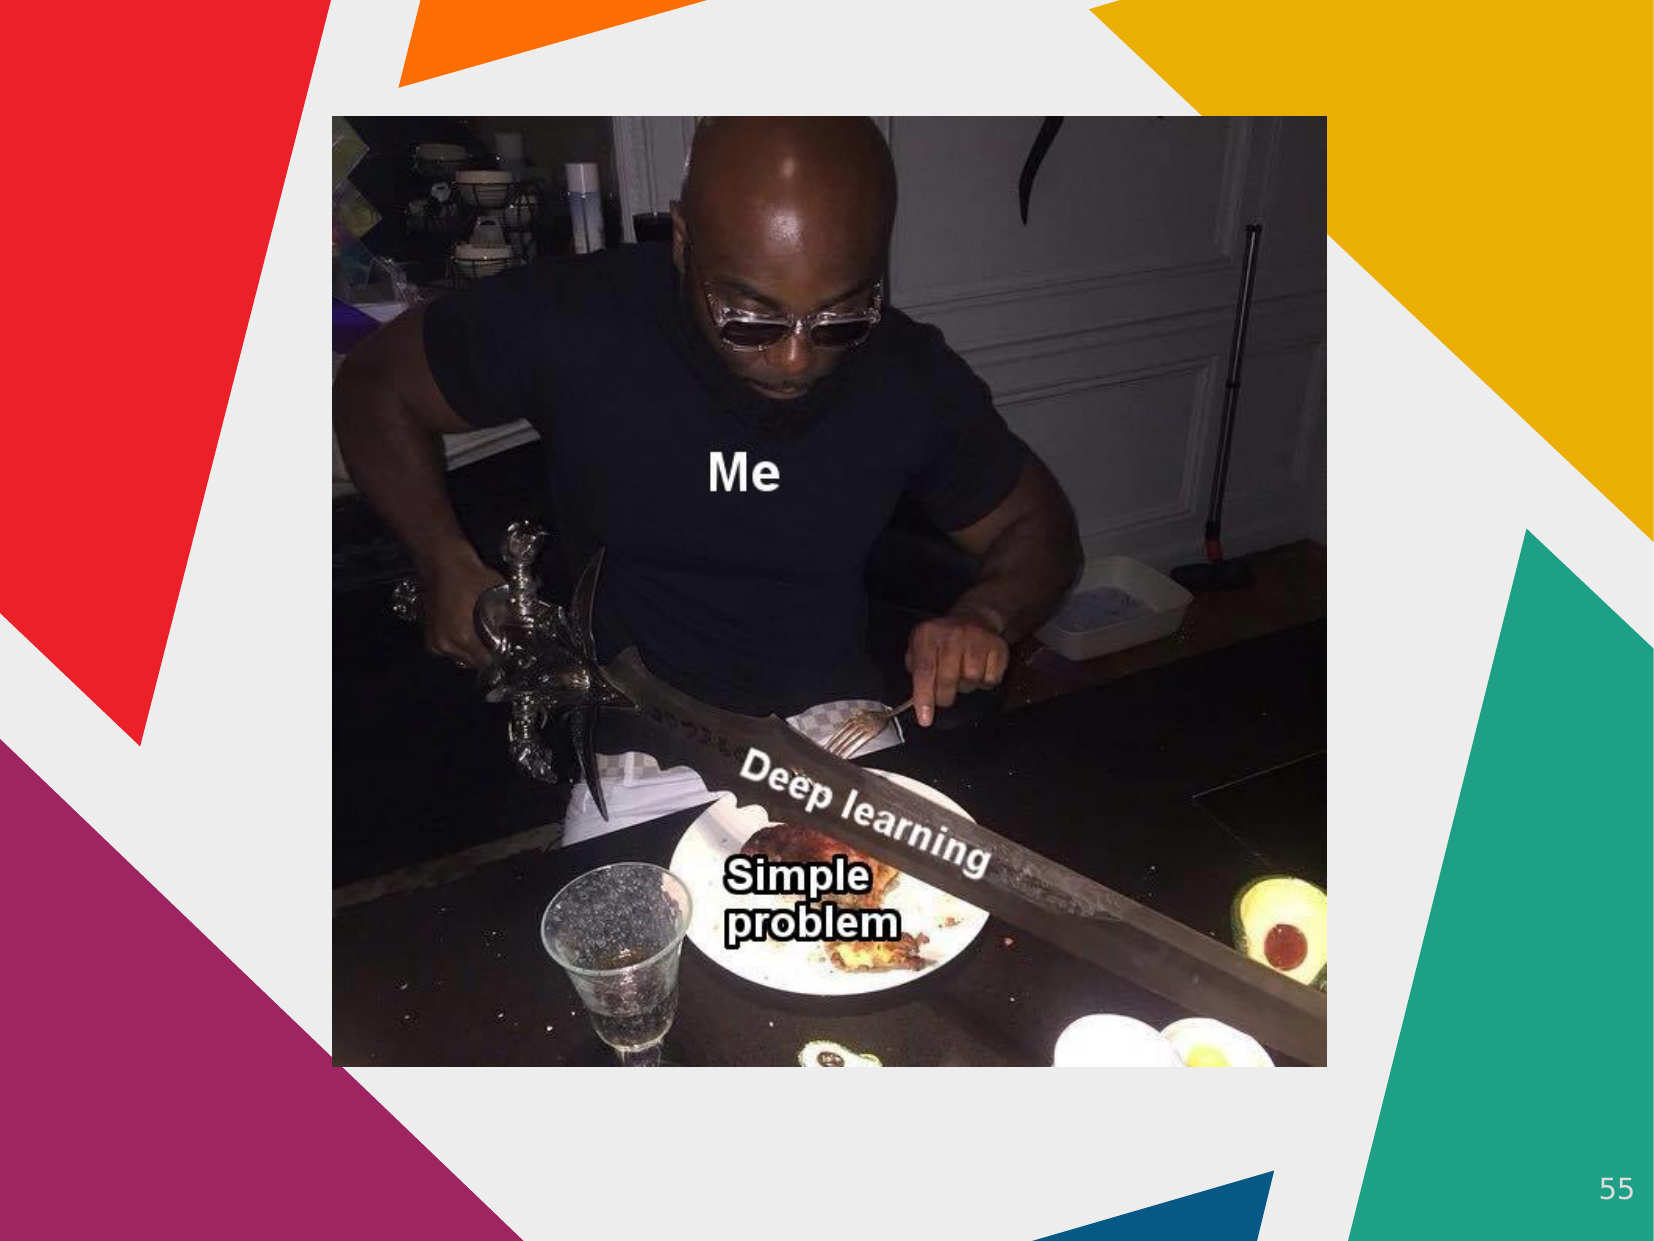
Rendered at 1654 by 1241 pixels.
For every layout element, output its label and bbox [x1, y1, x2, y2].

picture [332, 116, 1327, 1067]
